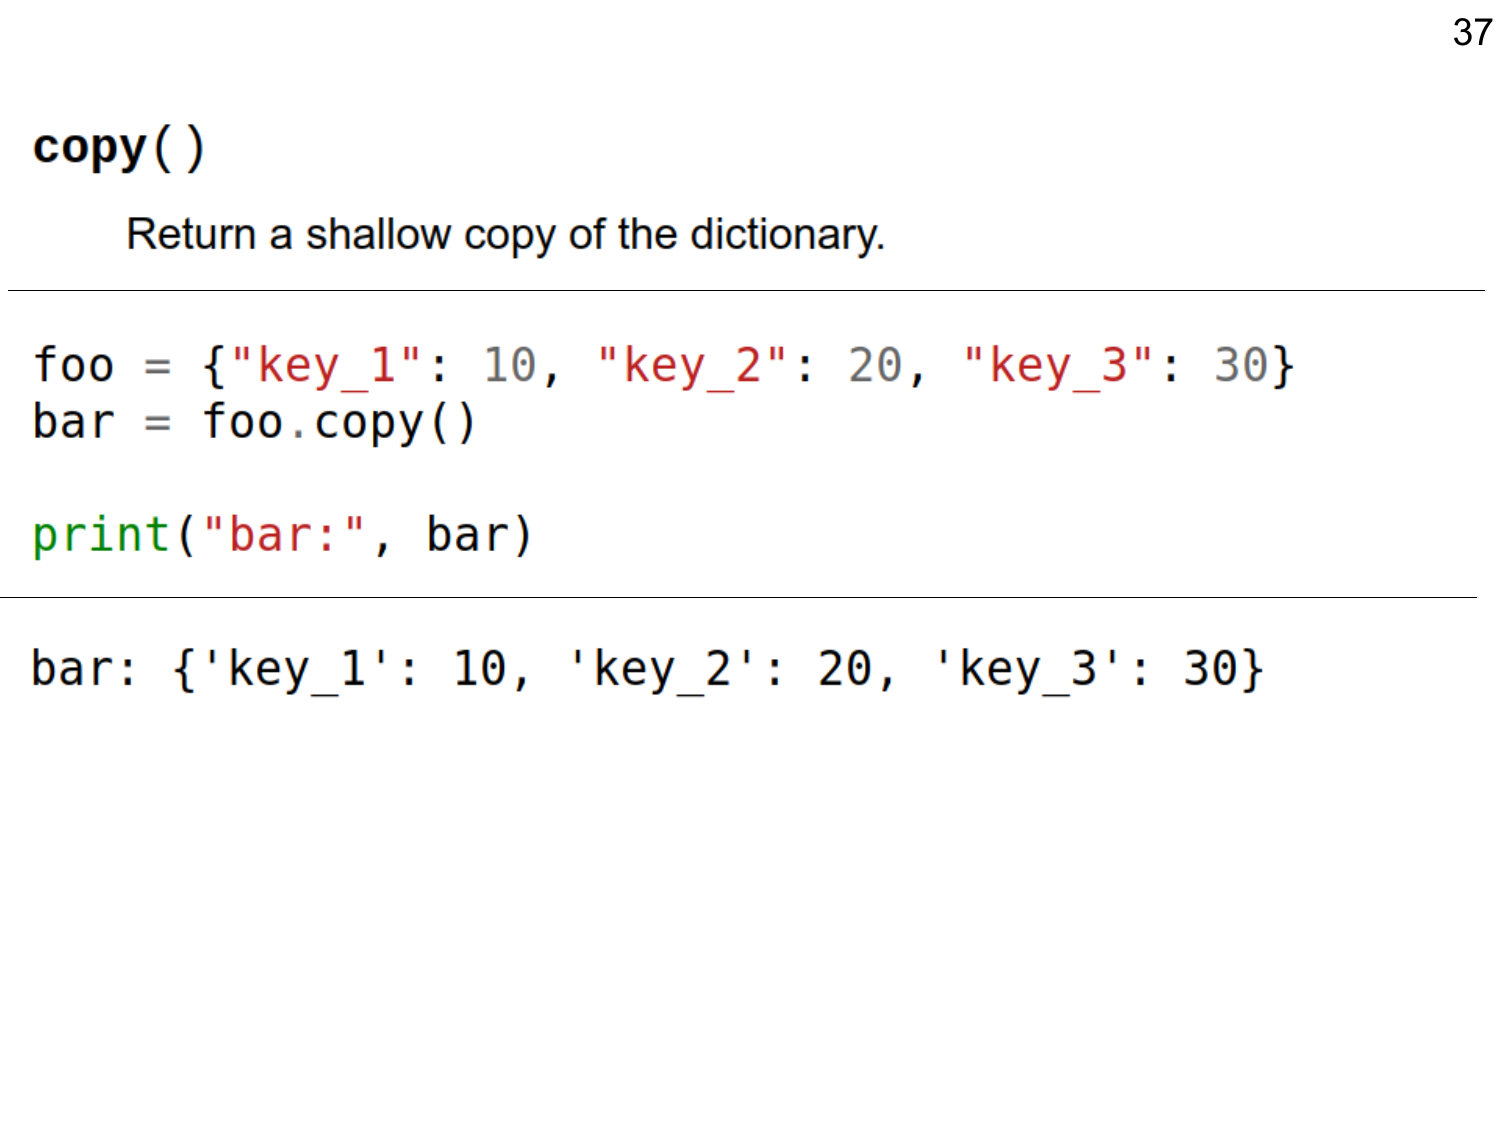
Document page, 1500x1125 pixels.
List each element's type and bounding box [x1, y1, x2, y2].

picture [15, 112, 933, 287]
picture [17, 631, 1275, 706]
picture [17, 325, 1301, 573]
